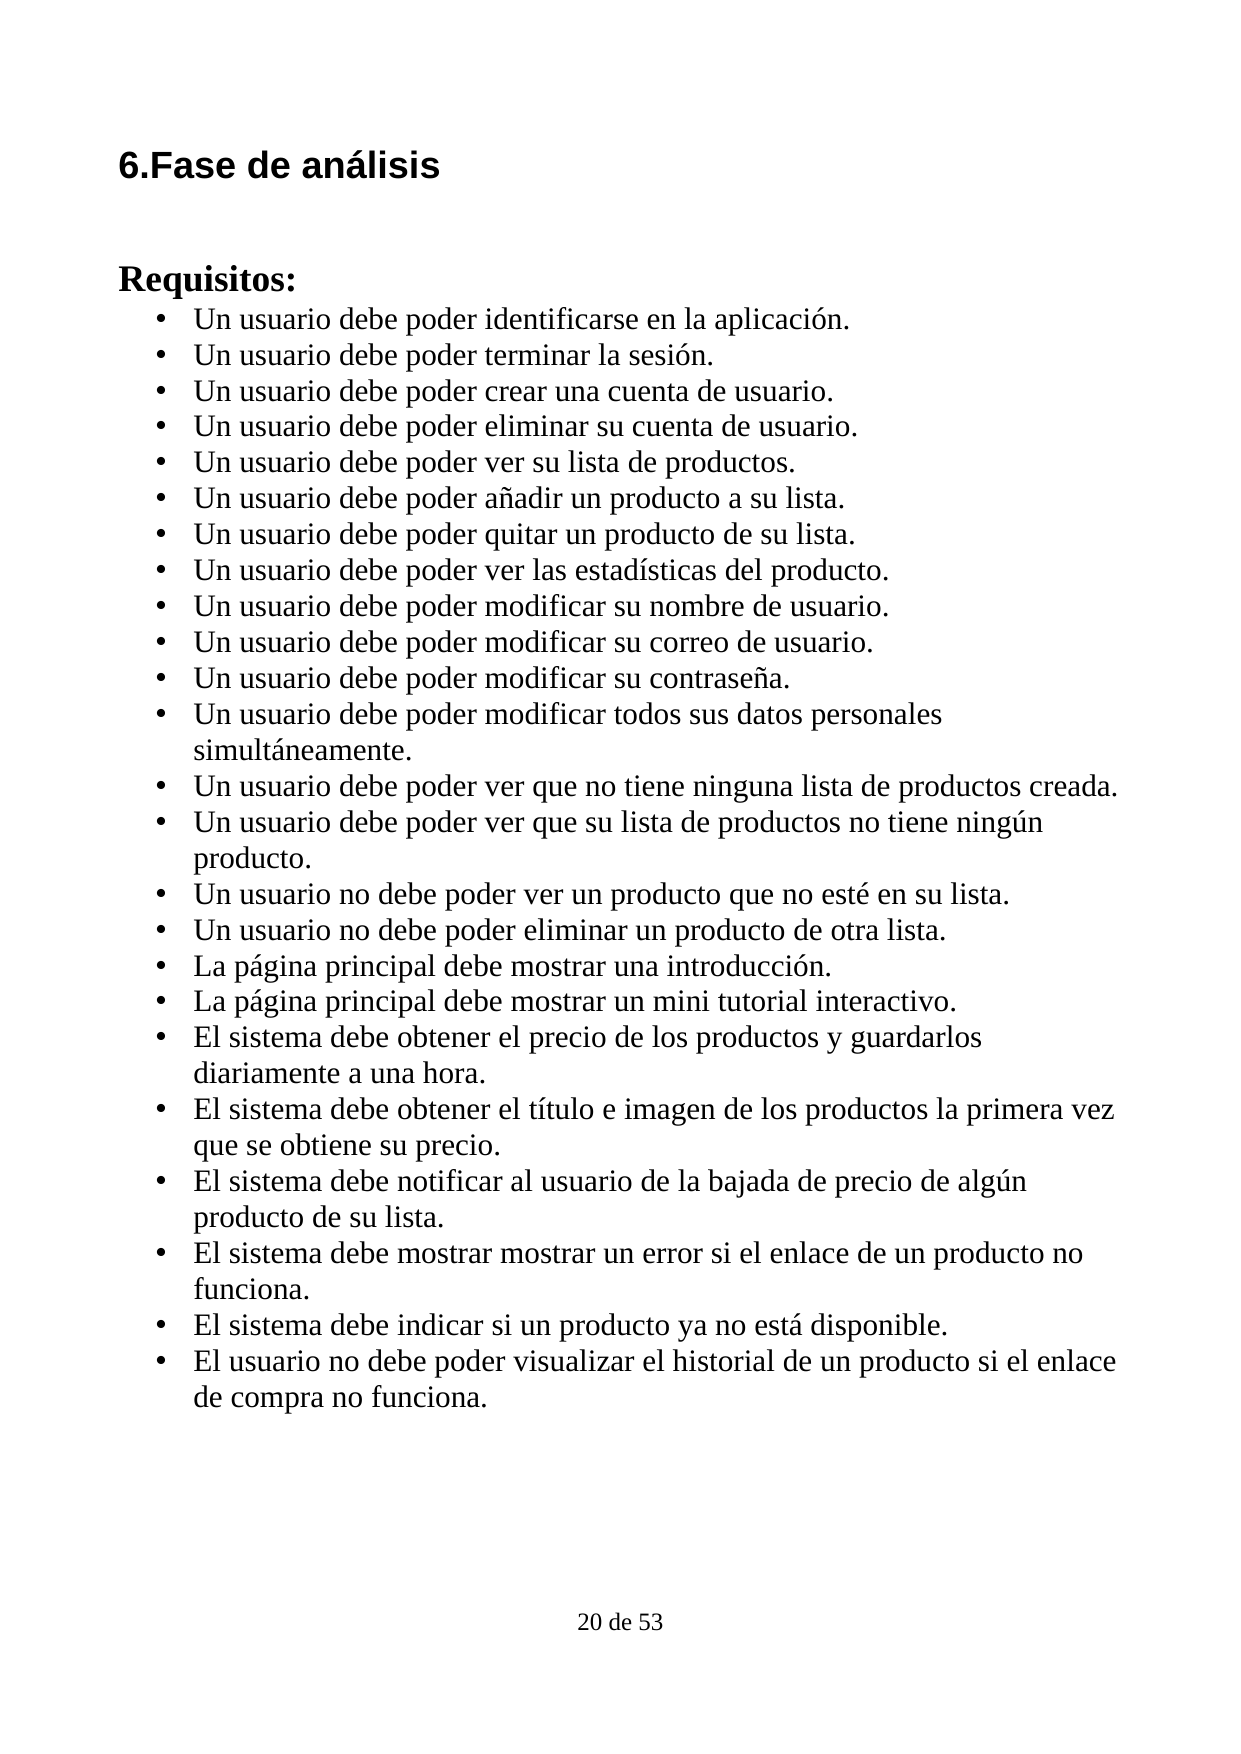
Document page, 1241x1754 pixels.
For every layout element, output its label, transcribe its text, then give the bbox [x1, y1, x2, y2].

list Un usuario debe poder ver las estadísticas del producto. [156, 551, 1122, 587]
list Un usuario debe poder terminar la sesión. [156, 336, 1122, 372]
list Un usuario debe poder añadir un producto a su lista. [156, 479, 1122, 516]
list La página principal debe mostrar un mini tutorial interactivo. [156, 983, 1122, 1019]
list El sistema debe mostrar mostrar un error si el enlace de un producto no funciona. [156, 1234, 1122, 1306]
list El sistema debe obtener el título e imagen de los productos la primera vez que se obtiene su precio. [156, 1091, 1122, 1162]
list Un usuario debe poder modificar su contraseña. [156, 659, 1122, 695]
list El sistema debe obtener el precio de los productos y guardarlos diariamente a una hora. [156, 1019, 1122, 1091]
list El usuario no debe poder visualizar el historial de un producto si el enlace de compra no funciona. [156, 1342, 1122, 1414]
list Un usuario debe poder crear una cuenta de usuario. [156, 372, 1122, 408]
list La página principal debe mostrar una introducción. [156, 947, 1122, 983]
list El sistema debe notificar al usuario de la bajada de precio de algún producto de su lista. [156, 1162, 1122, 1234]
list Un usuario no debe poder eliminar un producto de otra lista. [156, 911, 1122, 947]
list Un usuario debe poder ver que su lista de productos no tiene ningún producto. [156, 803, 1122, 875]
list Un usuario debe poder modificar su correo de usuario. [156, 623, 1122, 659]
text Requisitos: [118, 257, 1122, 300]
list Un usuario debe poder modificar su nombre de usuario. [156, 587, 1122, 623]
list Un usuario debe poder identificarse en la aplicación. [156, 300, 1122, 336]
list Un usuario debe poder modificar todos sus datos personales simultáneamente. [156, 695, 1122, 767]
subtitle 6.Fase de análisis [118, 143, 1122, 187]
list Un usuario debe poder eliminar su cuenta de usuario. [156, 408, 1122, 444]
list Un usuario no debe poder ver un producto que no esté en su lista. [156, 875, 1122, 911]
list Un usuario debe poder ver que no tiene ninguna lista de productos creada. [156, 767, 1122, 803]
list Un usuario debe poder ver su lista de productos. [156, 444, 1122, 479]
list El sistema debe indicar si un producto ya no está disponible. [156, 1306, 1122, 1342]
list Un usuario debe poder quitar un producto de su lista. [156, 516, 1122, 551]
